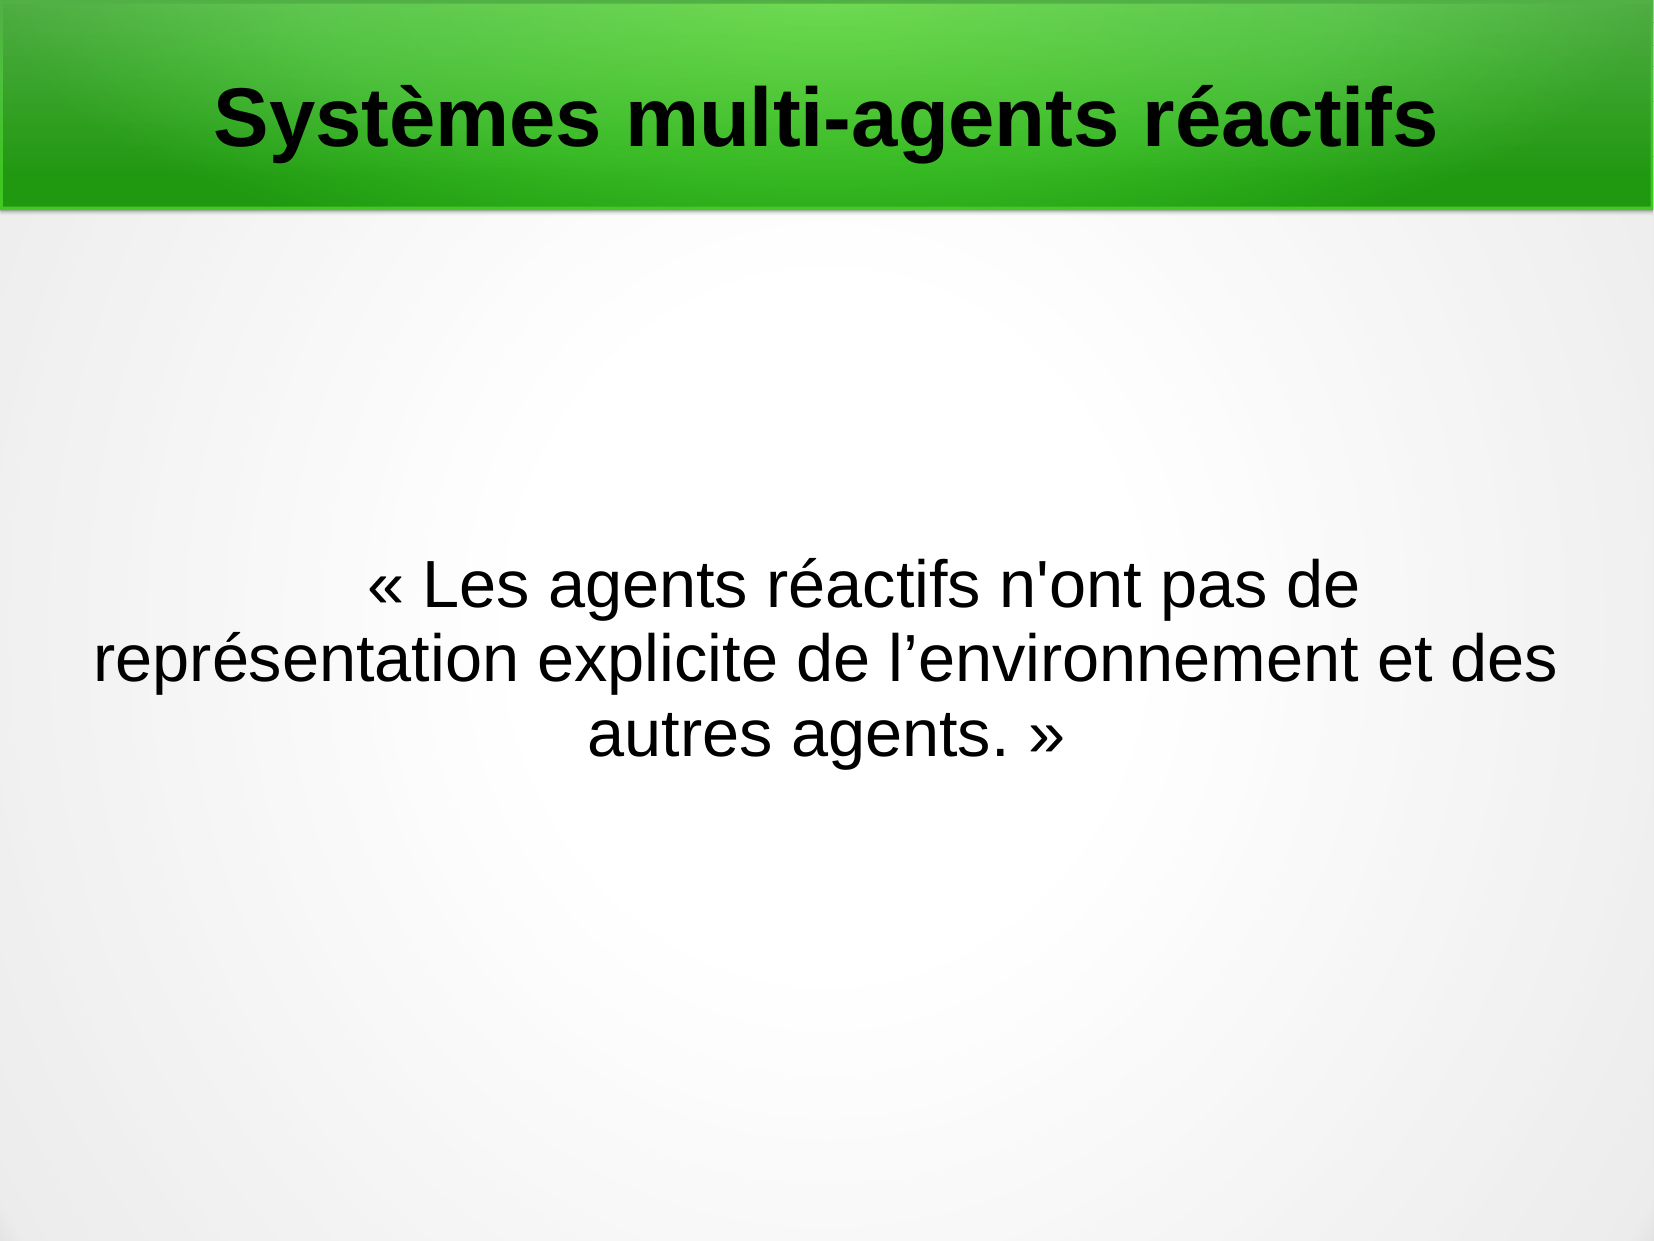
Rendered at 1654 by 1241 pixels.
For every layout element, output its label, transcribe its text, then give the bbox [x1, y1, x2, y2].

title Systèmes multi-agents réactifs [82, 47, 1571, 189]
subtitle « Les agents réactifs n'ont pas de représentation explicite de l’environnement et des autres agents. » [82, 299, 1571, 1019]
